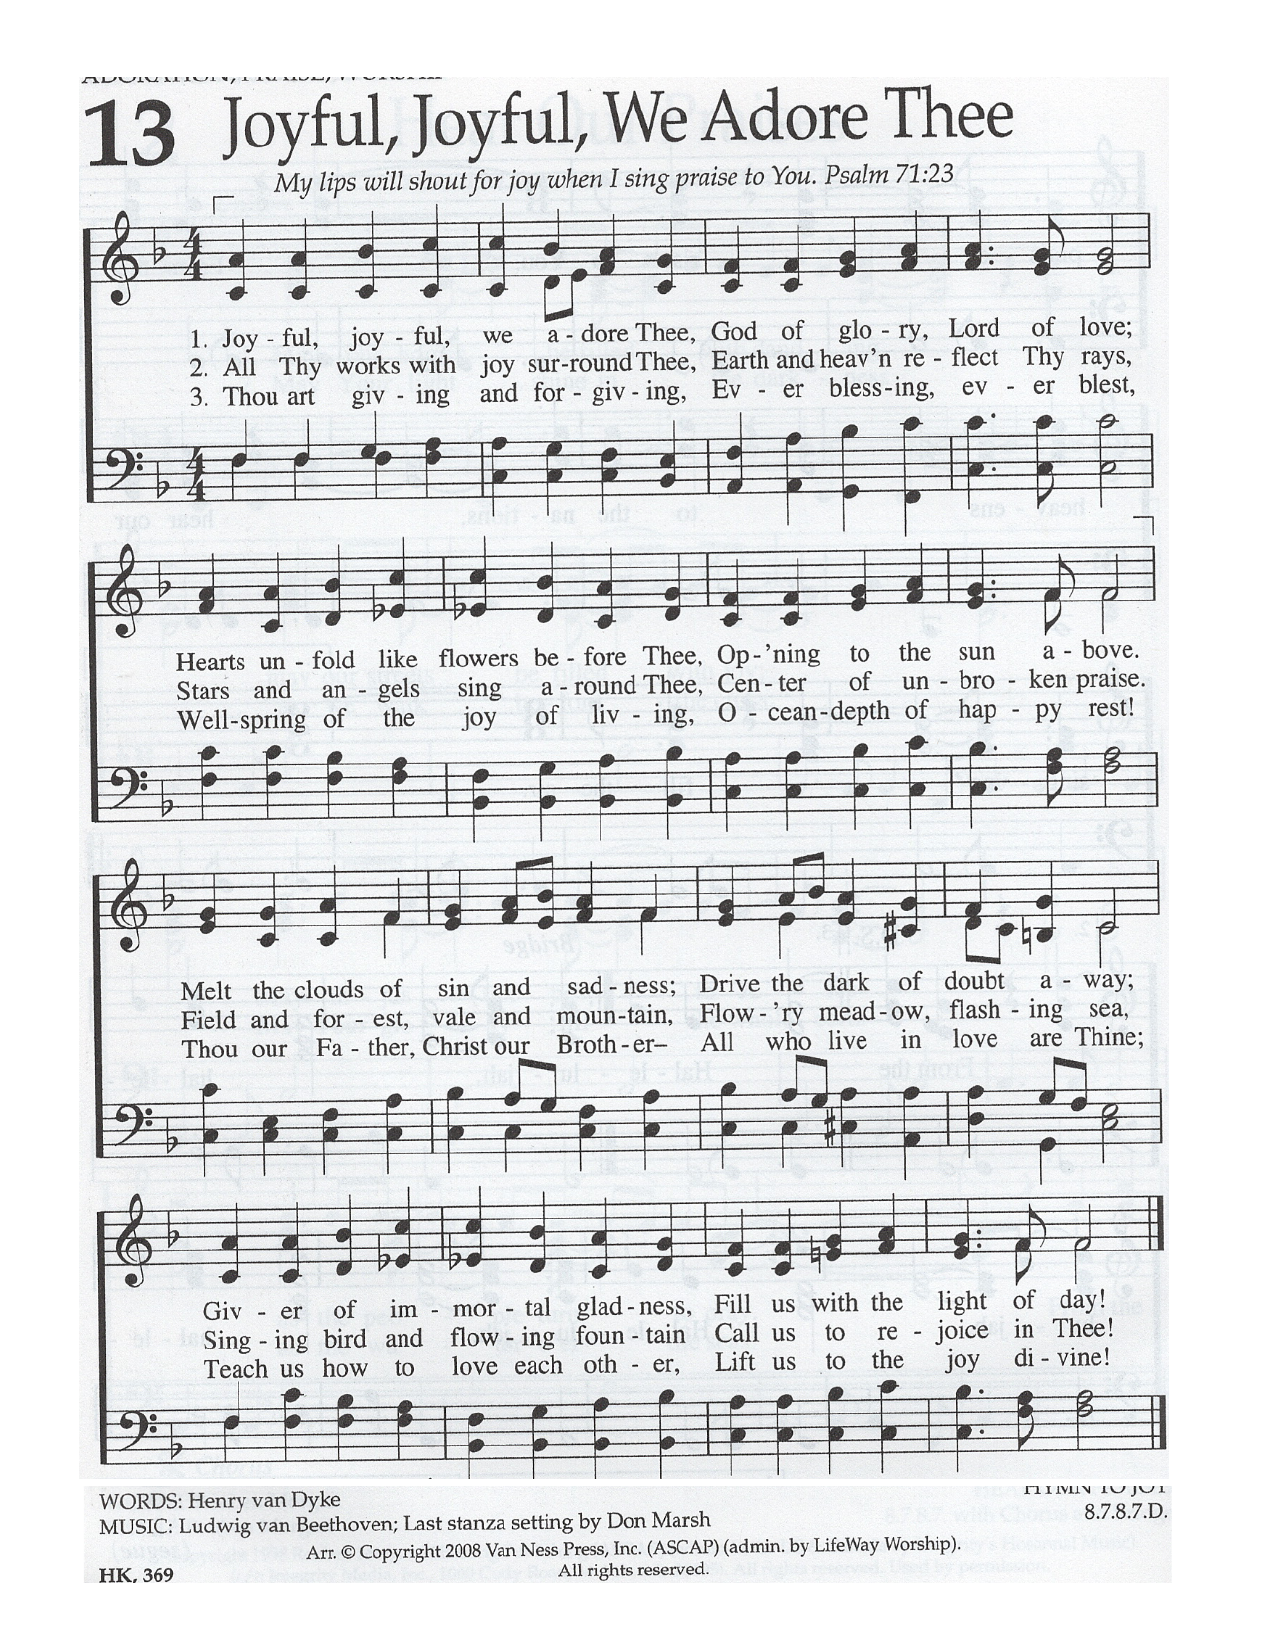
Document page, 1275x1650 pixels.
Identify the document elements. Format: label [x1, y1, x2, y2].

picture [326, 1579, 1172, 1583]
picture [292, 452, 1169, 1334]
